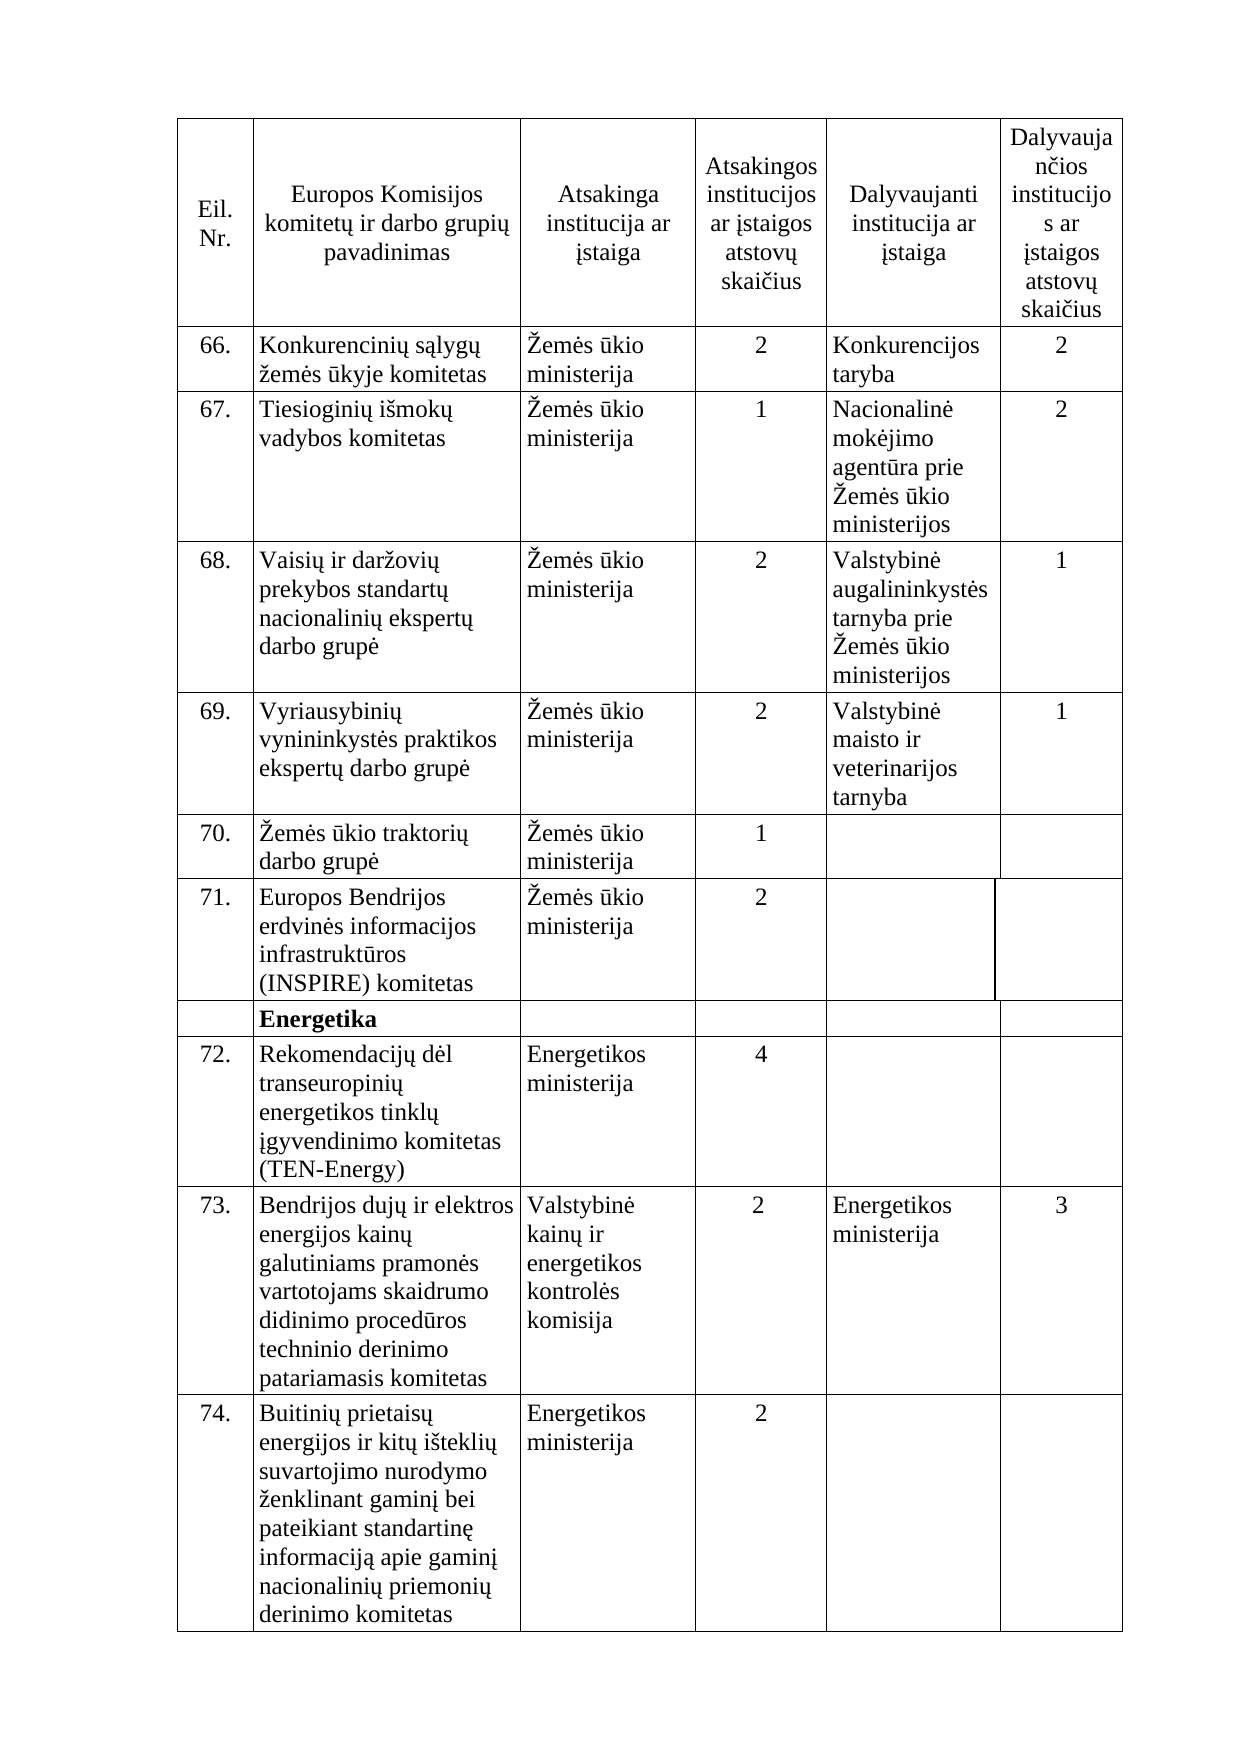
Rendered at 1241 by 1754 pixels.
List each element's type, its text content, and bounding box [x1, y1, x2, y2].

table_cell [1001, 1037, 1122, 1186]
table_cell [696, 1001, 826, 1036]
table_cell Energetikos ministerija [521, 1037, 695, 1186]
table_cell Konkurencijos taryba [827, 327, 1000, 391]
table_cell [827, 1037, 1000, 1186]
table_header Europos Komisijos komitetų ir darbo grupių pavadinimas [254, 119, 520, 326]
table_cell 68. [178, 542, 253, 692]
table_cell 2 [696, 1187, 826, 1394]
table_cell 67. [178, 392, 253, 541]
table_cell 4 [696, 1037, 826, 1186]
table_cell Bendrijos dujų ir elektros energijos kainų galutiniams pramonės vartotojams skaidrumo didinimo procedūros techninio derinimo patariamasis komitetas [254, 1187, 520, 1394]
table_cell 2 [696, 879, 826, 1000]
table_cell Žemės ūkio ministerija [521, 879, 695, 1000]
table_cell 66. [178, 327, 253, 391]
table_cell Žemės ūkio ministerija [521, 693, 695, 814]
table_cell [521, 1001, 695, 1036]
table_cell Rekomendacijų dėl transeuropinių energetikos tinklų įgyvendinimo komitetas (TEN-Energy) [254, 1037, 520, 1186]
table_cell 1 [696, 815, 826, 878]
table_cell 2 [696, 693, 826, 814]
table_cell 2 [696, 1395, 826, 1631]
table_cell 1 [1001, 693, 1122, 814]
table_cell Energetikos ministerija [521, 1395, 695, 1631]
table_cell 3 [1001, 1187, 1122, 1394]
table_cell Vyriausybinių vynininkystės praktikos ekspertų darbo grupė [254, 693, 520, 814]
table_cell [1001, 815, 1122, 878]
table_header Atsakingos institucijos ar įstaigos atstovų skaičius [696, 119, 826, 326]
table_cell 1 [1001, 542, 1122, 692]
table_cell Buitinių prietaisų energijos ir kitų išteklių suvartojimo nurodymo ženklinant gaminį bei pateikiant standartinę informaciją apie gaminį nacionalinių priemonių derinimo komitetas [254, 1395, 520, 1631]
table_cell Žemės ūkio ministerija [521, 815, 695, 878]
table_cell [827, 879, 994, 1000]
table_cell Energetika [254, 1001, 520, 1036]
table_header Atsakinga institucija ar įstaiga [521, 119, 695, 326]
table_cell Energetikos ministerija [827, 1187, 1000, 1394]
table_cell Konkurencinių sąlygų žemės ūkyje komitetas [254, 327, 520, 391]
table_cell 1 [696, 392, 826, 541]
table_cell 2 [696, 542, 826, 692]
table_cell Tiesioginių išmokų vadybos komitetas [254, 392, 520, 541]
table_cell Valstybinė maisto ir veterinarijos tarnyba [827, 693, 1000, 814]
table_cell Valstybinė kainų ir energetikos kontrolės komisija [521, 1187, 695, 1394]
table_cell 71. [178, 879, 253, 1000]
table_cell 74. [178, 1395, 253, 1631]
table_cell 2 [1001, 392, 1122, 541]
table_cell Žemės ūkio traktorių darbo grupė [254, 815, 520, 878]
table_cell [178, 1001, 253, 1036]
table_cell 73. [178, 1187, 253, 1394]
table_cell [827, 1001, 1000, 1036]
table_cell 70. [178, 815, 253, 878]
table_cell Vaisių ir daržovių prekybos standartų nacionalinių ekspertų darbo grupė [254, 542, 520, 692]
table_cell [996, 879, 1122, 1000]
table_cell Žemės ūkio ministerija [521, 327, 695, 391]
table_cell 72. [178, 1037, 253, 1186]
table_header Dalyvaujančios institucijos ar įstaigos atstovų skaičius [1001, 119, 1122, 326]
table_cell Valstybinė augalininkystės tarnyba prie Žemės ūkio ministerijos [827, 542, 1000, 692]
table_cell 69. [178, 693, 253, 814]
table_cell Nacionalinė mokėjimo agentūra prie Žemės ūkio ministerijos [827, 392, 1000, 541]
table_cell 2 [1001, 327, 1122, 391]
table_cell [1001, 1395, 1122, 1631]
table_cell Europos Bendrijos erdvinės informacijos infrastruktūros (INSPIRE) komitetas [254, 879, 520, 1000]
table_cell Žemės ūkio ministerija [521, 542, 695, 692]
table_cell [827, 1395, 1000, 1631]
table_cell Žemės ūkio ministerija [521, 392, 695, 541]
table_cell [827, 815, 1000, 878]
table_cell 2 [696, 327, 826, 391]
table_header Dalyvaujanti institucija ar įstaiga [827, 119, 1000, 326]
table_cell [1001, 1001, 1122, 1036]
table_header Eil. Nr. [178, 119, 253, 326]
